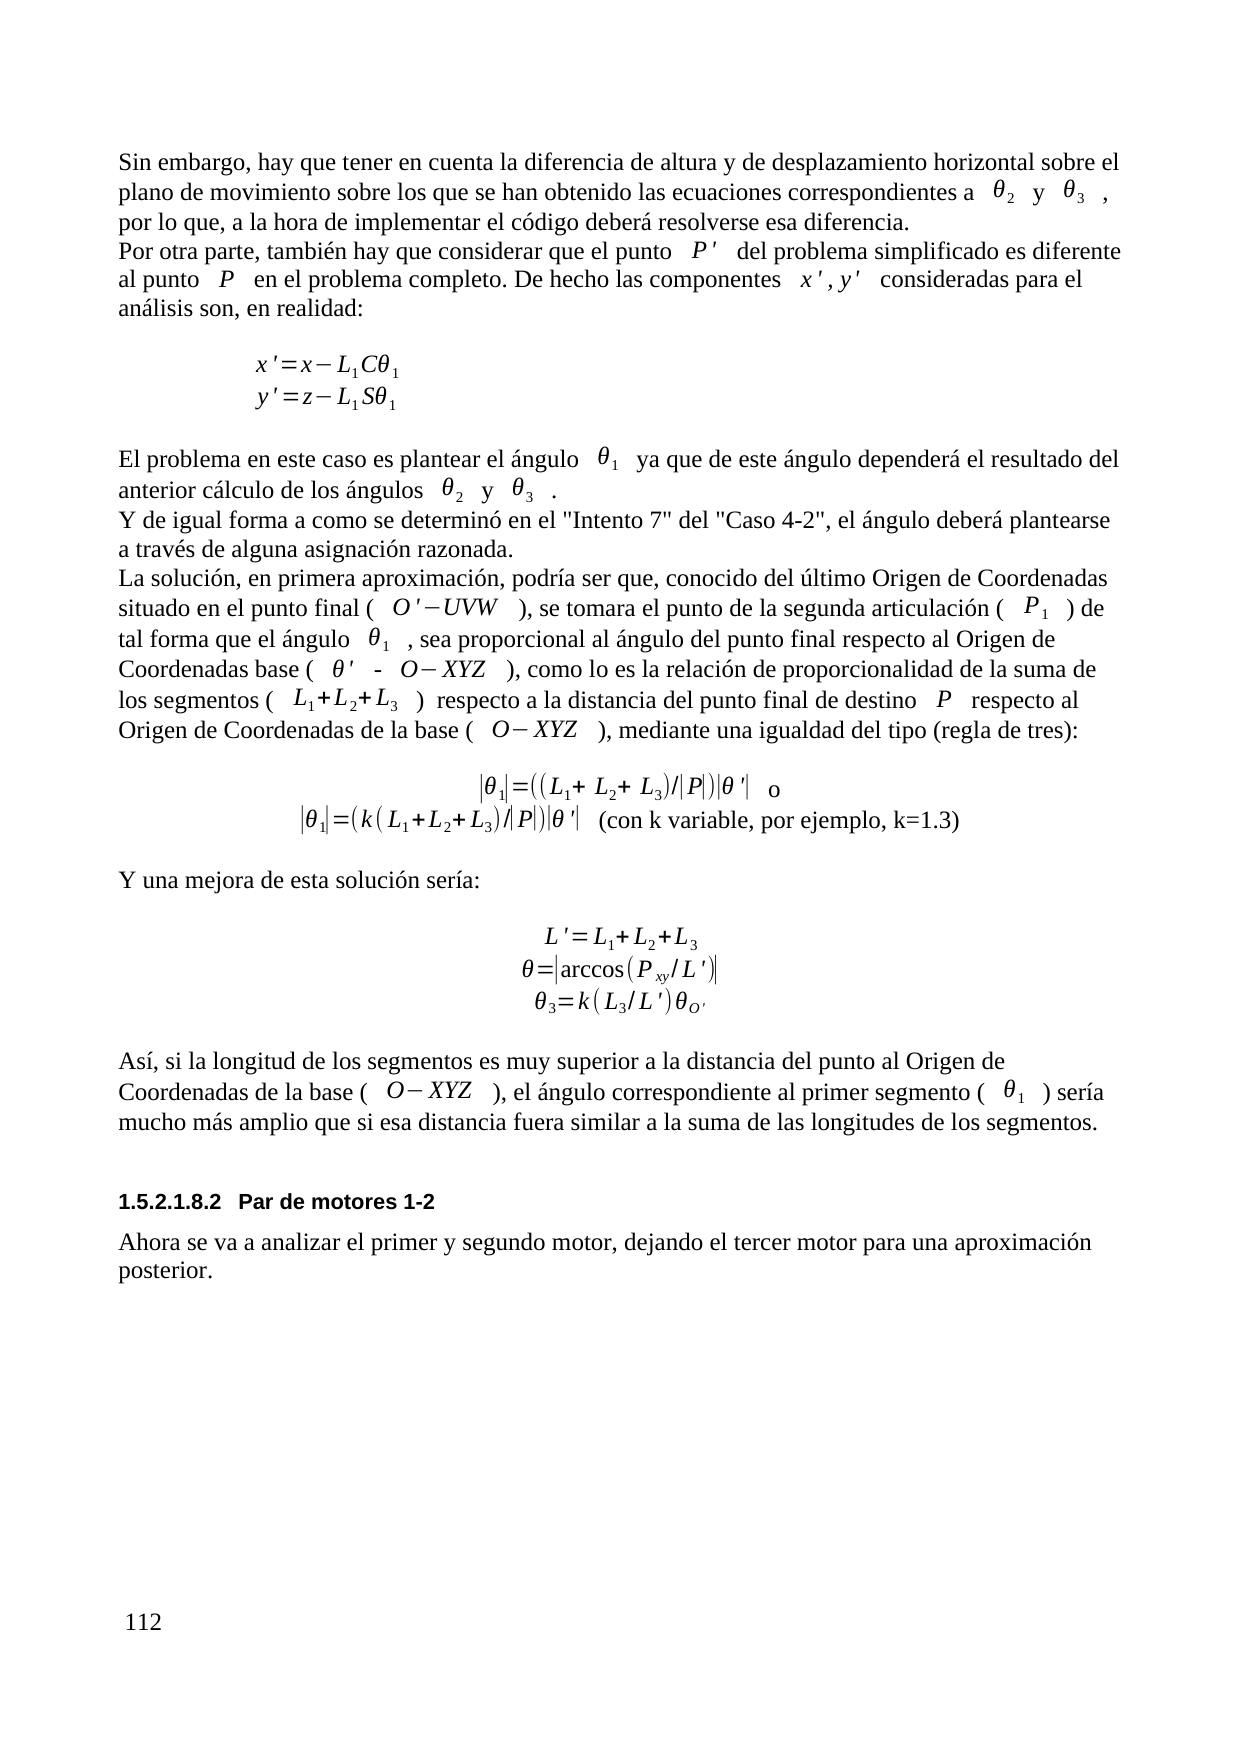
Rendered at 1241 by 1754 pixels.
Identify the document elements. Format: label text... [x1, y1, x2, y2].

text Por otra parte, también hay que considerar que el puntodel problema simplificado es diferente al puntoen el problema completo. De hecho las componentesconsideradas para el análisis son, en realidad: [118, 236, 1122, 322]
text La solución, en primera aproximación, podría ser que, conocido del último Origen de Coordenadas situado en el punto final (), se tomara el punto de la segunda articulación () de tal forma que el ángulo, sea proporcional al ángulo del punto final respecto al Origen de Coordenadas base (-), como lo es la relación de proporcionalidad de la suma de los segmentos () respecto a la distancia del punto final de destinorespecto al Origen de Coordenadas de la base (), mediante una igualdad del tipo (regla de tres): [118, 563, 1122, 743]
text El problema en este caso es plantear el ánguloya que de este ángulo dependerá el resultado del anterior cálculo de los ángulosy. [118, 442, 1122, 505]
text Y de igual forma a como se determinó en el "Intento 7" del "Caso 4-2", el ángulo deberá plantearse a través de alguna asignación razonada. [118, 505, 1122, 563]
text o [118, 772, 1122, 804]
text Ahora se va a analizar el primer y segundo motor, dejando el tercer motor para una aproximación posterior. [118, 1227, 1122, 1284]
text (con k variable, por ejemplo, k=1.3) [118, 804, 1122, 836]
text Y una mejora de esta solución sería: [118, 865, 1122, 893]
subtitle Par de motores 1-2 [118, 1189, 1122, 1214]
text Sin embargo, hay que tener en cuenta la diferencia de altura y de desplazamiento horizontal sobre el plano de movimiento sobre los que se han obtenido las ecuaciones correspondientes ay, por lo que, a la hora de implementar el código deberá resolverse esa diferencia. [118, 147, 1122, 236]
text Así, si la longitud de los segmentos es muy superior a la distancia del punto al Origen de Coordenadas de la base (), el ángulo correspondiente al primer segmento () sería mucho más amplio que si esa distancia fuera similar a la suma de las longitudes de los segmentos. [118, 1046, 1122, 1135]
